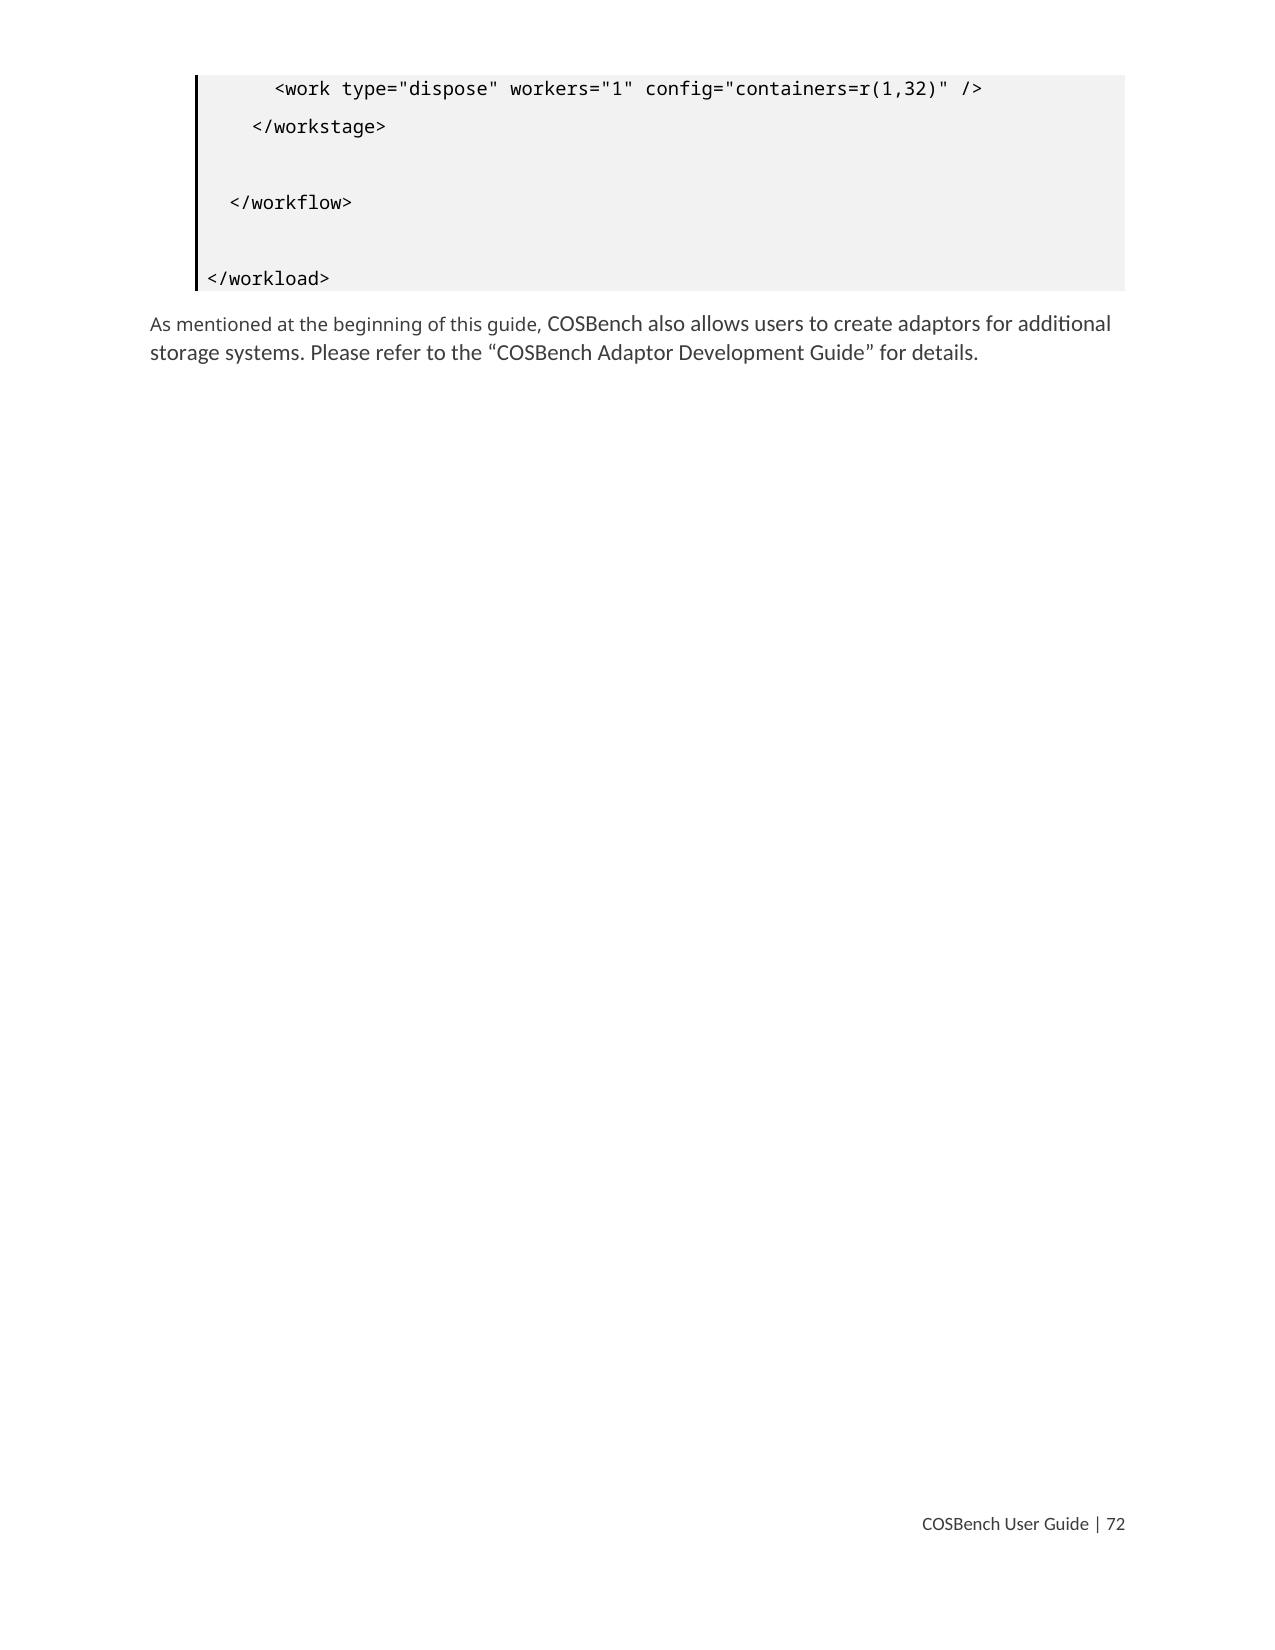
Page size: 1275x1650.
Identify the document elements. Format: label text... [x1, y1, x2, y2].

text </workstage> [198, 113, 1125, 138]
text As mentioned at the beginning of this guide, COSBench also allows users to create adaptors for additional storage systems. Please refer to the “COSBench Adaptor Development Guide” for details. [150, 309, 1125, 366]
text </workload> [198, 265, 1125, 291]
text </workflow> [198, 189, 1125, 214]
text <work type="dispose" workers="1" config="containers=r(1,32)" /> [198, 75, 1125, 101]
